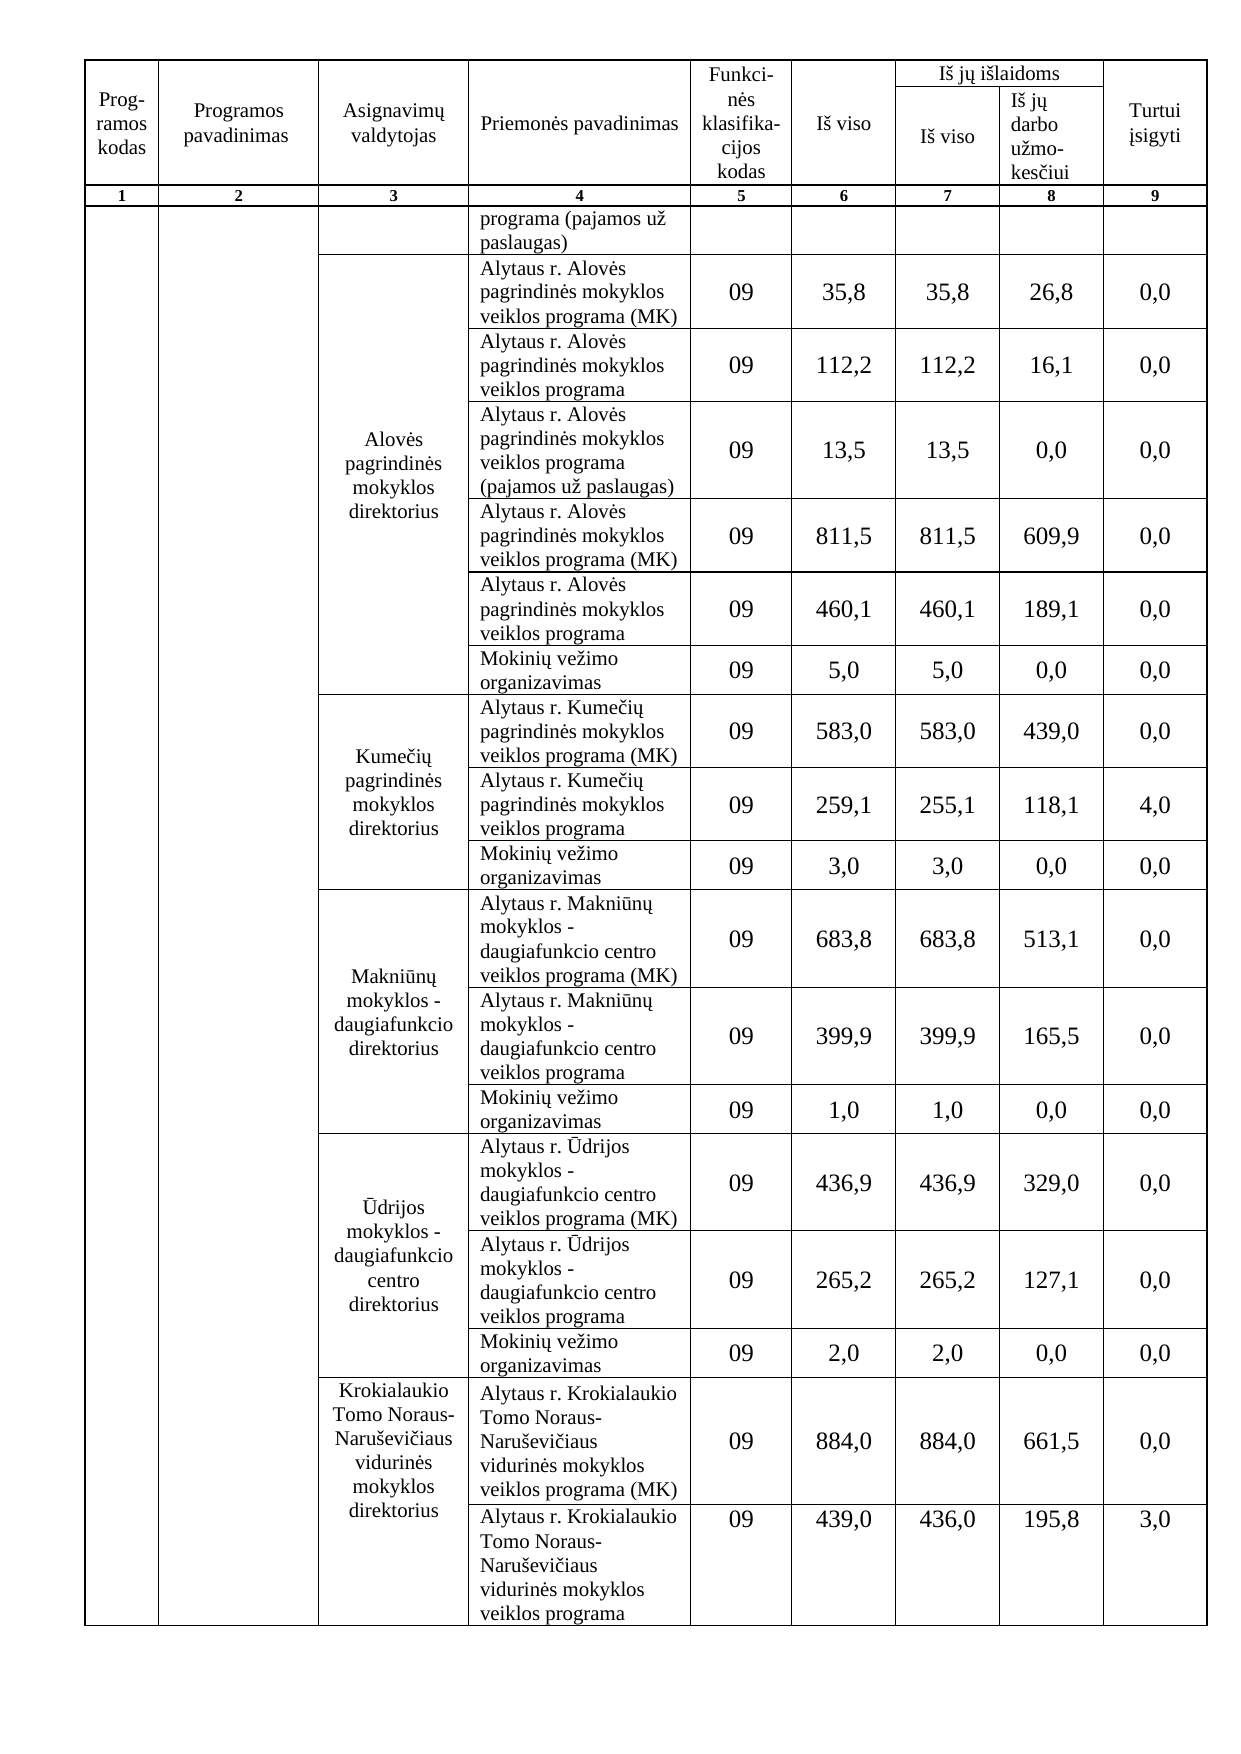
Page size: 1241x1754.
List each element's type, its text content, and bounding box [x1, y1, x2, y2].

table_cell 13,5 [792, 402, 895, 498]
table_cell 09 [691, 1085, 791, 1133]
table_cell 0,0 [1104, 1085, 1206, 1133]
table_cell 2,0 [896, 1329, 999, 1377]
table_cell 0,0 [1104, 329, 1206, 401]
table_cell Alytaus r. Krokialaukio Tomo Noraus-Naruševičiaus vidurinės mokyklos veiklos programa [469, 1505, 690, 1625]
table_cell 1,0 [896, 1085, 999, 1133]
table_cell 0,0 [1104, 255, 1206, 328]
table_cell 09 [691, 329, 791, 401]
table_cell Alytaus r. Makniūnų mokyklos - daugiafunkcio centro veiklos programa (MK) [469, 890, 690, 987]
table_cell Alytaus r. Ūdrijos mokyklos - daugiafunkcio centro veiklos programa [469, 1231, 690, 1328]
table_cell 5,0 [792, 646, 895, 694]
table_cell 0,0 [1104, 988, 1206, 1084]
table_cell 0,0 [1104, 1378, 1206, 1503]
table_cell 09 [691, 1505, 791, 1625]
table_cell [1000, 207, 1103, 254]
table_cell 09 [691, 1378, 791, 1503]
table_cell 399,9 [896, 988, 999, 1084]
table_cell 09 [691, 1231, 791, 1328]
table_cell 0,0 [1104, 695, 1206, 767]
table_cell 5,0 [896, 646, 999, 694]
table_cell 3,0 [896, 841, 999, 889]
table_cell Alytaus r. Alovės pagrindinės mokyklos veiklos programa (MK) [469, 255, 690, 328]
table_cell 0,0 [1104, 841, 1206, 889]
table_cell 09 [691, 402, 791, 498]
table_cell [792, 207, 895, 254]
table_cell 583,0 [792, 695, 895, 767]
table_cell 460,1 [792, 573, 895, 644]
table_cell 0,0 [1104, 573, 1206, 644]
table_cell 3 [319, 186, 468, 205]
table_cell 118,1 [1000, 768, 1103, 840]
table_cell 165,5 [1000, 988, 1103, 1084]
table_cell 9 [1104, 186, 1206, 205]
table_cell [86, 207, 158, 1625]
table_cell 329,0 [1000, 1134, 1103, 1230]
table_cell 0,0 [1000, 402, 1103, 498]
table_header Asignavimų valdytojas [319, 61, 468, 184]
table_cell Alytaus r. Alovės pagrindinės mokyklos veiklos programa [469, 329, 690, 401]
table_cell 0,0 [1104, 890, 1206, 987]
table_cell 661,5 [1000, 1378, 1103, 1503]
table_cell 683,8 [792, 890, 895, 987]
table_cell 6 [792, 186, 895, 205]
table_cell 399,9 [792, 988, 895, 1084]
table_cell Alytaus r. Ūdrijos mokyklos - daugiafunkcio centro veiklos programa (MK) [469, 1134, 690, 1230]
table_cell Alovės pagrindinės mokyklos direktorius [319, 255, 468, 694]
table_cell 09 [691, 499, 791, 571]
table_cell 0,0 [1104, 1231, 1206, 1328]
table_cell 09 [691, 841, 791, 889]
table_cell 35,8 [896, 255, 999, 328]
table_cell Iš jų darbo užmo-kesčiui [1000, 87, 1103, 184]
table_cell 0,0 [1104, 402, 1206, 498]
table_cell 884,0 [792, 1378, 895, 1503]
table_cell Alytaus r. Kumečių pagrindinės mokyklos veiklos programa (MK) [469, 695, 690, 767]
table_cell Mokinių vežimo organizavimas [469, 1085, 690, 1133]
table_cell programa (pajamos už paslaugas) [469, 207, 690, 254]
table_cell 436,9 [896, 1134, 999, 1230]
table_cell 8 [1000, 186, 1103, 205]
table_cell 436,0 [896, 1505, 999, 1625]
table_cell 683,8 [896, 890, 999, 987]
table_cell 09 [691, 255, 791, 328]
table_cell 16,1 [1000, 329, 1103, 401]
table_cell 09 [691, 890, 791, 987]
table_cell 09 [691, 695, 791, 767]
table_cell 436,9 [792, 1134, 895, 1230]
table_cell 0,0 [1000, 646, 1103, 694]
table_cell 0,0 [1104, 1134, 1206, 1230]
table_cell 2,0 [792, 1329, 895, 1377]
table_cell 4,0 [1104, 768, 1206, 840]
table_cell 0,0 [1000, 841, 1103, 889]
table_cell 112,2 [792, 329, 895, 401]
table_cell 460,1 [896, 573, 999, 644]
table_cell Alytaus r. Kumečių pagrindinės mokyklos veiklos programa [469, 768, 690, 840]
table_cell 189,1 [1000, 573, 1103, 644]
table_cell Mokinių vežimo organizavimas [469, 1329, 690, 1377]
table_cell Iš viso [896, 87, 999, 184]
table_cell 811,5 [792, 499, 895, 571]
table_cell 7 [896, 186, 999, 205]
table_cell 0,0 [1000, 1085, 1103, 1133]
table_cell 811,5 [896, 499, 999, 571]
table_cell 2 [159, 186, 318, 205]
table_cell 0,0 [1104, 1329, 1206, 1377]
table_cell 265,2 [896, 1231, 999, 1328]
table_cell 583,0 [896, 695, 999, 767]
table_cell 195,8 [1000, 1505, 1103, 1625]
table_cell 255,1 [896, 768, 999, 840]
table_cell Alytaus r. Krokialaukio Tomo Noraus-Naruševičiaus vidurinės mokyklos veiklos programa (MK) [469, 1378, 690, 1503]
table_cell 26,8 [1000, 255, 1103, 328]
table_header Prog-ramos kodas [86, 61, 158, 184]
table_cell Alytaus r. Makniūnų mokyklos - daugiafunkcio centro veiklos programa [469, 988, 690, 1084]
table_cell Krokialaukio Tomo Noraus-Naruševičiaus vidurinės mokyklos direktorius [319, 1378, 468, 1625]
table_cell 09 [691, 1134, 791, 1230]
table_cell 09 [691, 768, 791, 840]
table_header Priemonės pavadinimas [469, 61, 690, 184]
table_cell 439,0 [1000, 695, 1103, 767]
table_cell Alytaus r. Alovės pagrindinės mokyklos veiklos programa (MK) [469, 499, 690, 571]
table_cell [896, 207, 999, 254]
table_cell 0,0 [1104, 499, 1206, 571]
table_cell [1104, 207, 1206, 254]
table_header Iš viso [792, 61, 895, 184]
table_cell 09 [691, 988, 791, 1084]
table_cell Makniūnų mokyklos - daugiafunkcio direktorius [319, 890, 468, 1133]
table_cell 259,1 [792, 768, 895, 840]
table_cell 3,0 [1104, 1505, 1206, 1625]
table_cell 09 [691, 1329, 791, 1377]
table_cell 09 [691, 646, 791, 694]
table_cell 112,2 [896, 329, 999, 401]
table_cell 513,1 [1000, 890, 1103, 987]
table_cell Mokinių vežimo organizavimas [469, 841, 690, 889]
table_cell 127,1 [1000, 1231, 1103, 1328]
table_cell [159, 207, 318, 1625]
table_cell 439,0 [792, 1505, 895, 1625]
table_cell 1 [86, 186, 158, 205]
table_cell 5 [691, 186, 791, 205]
table_cell Ūdrijos mokyklos - daugiafunkcio centro direktorius [319, 1134, 468, 1377]
table_cell 3,0 [792, 841, 895, 889]
table_cell 4 [469, 186, 690, 205]
table_cell 0,0 [1104, 646, 1206, 694]
table_cell 609,9 [1000, 499, 1103, 571]
table_cell Alytaus r. Alovės pagrindinės mokyklos veiklos programa (pajamos už paslaugas) [469, 402, 690, 498]
table_header Funkci-nės klasifika-cijos kodas [691, 61, 791, 184]
table_cell 1,0 [792, 1085, 895, 1133]
table_cell [691, 207, 791, 254]
table_cell Alytaus r. Alovės pagrindinės mokyklos veiklos programa [469, 573, 690, 644]
table_header Iš jų išlaidoms [896, 61, 1103, 86]
table_cell Kumečių pagrindinės mokyklos direktorius [319, 695, 468, 889]
table_cell Mokinių vežimo organizavimas [469, 646, 690, 694]
table_cell 09 [691, 573, 791, 644]
table_header Turtui įsigyti [1104, 61, 1206, 184]
table_header Programos pavadinimas [159, 61, 318, 184]
table_cell 35,8 [792, 255, 895, 328]
table_cell 0,0 [1000, 1329, 1103, 1377]
table_cell 13,5 [896, 402, 999, 498]
table_cell 265,2 [792, 1231, 895, 1328]
table_cell [319, 207, 468, 254]
table_cell 884,0 [896, 1378, 999, 1503]
